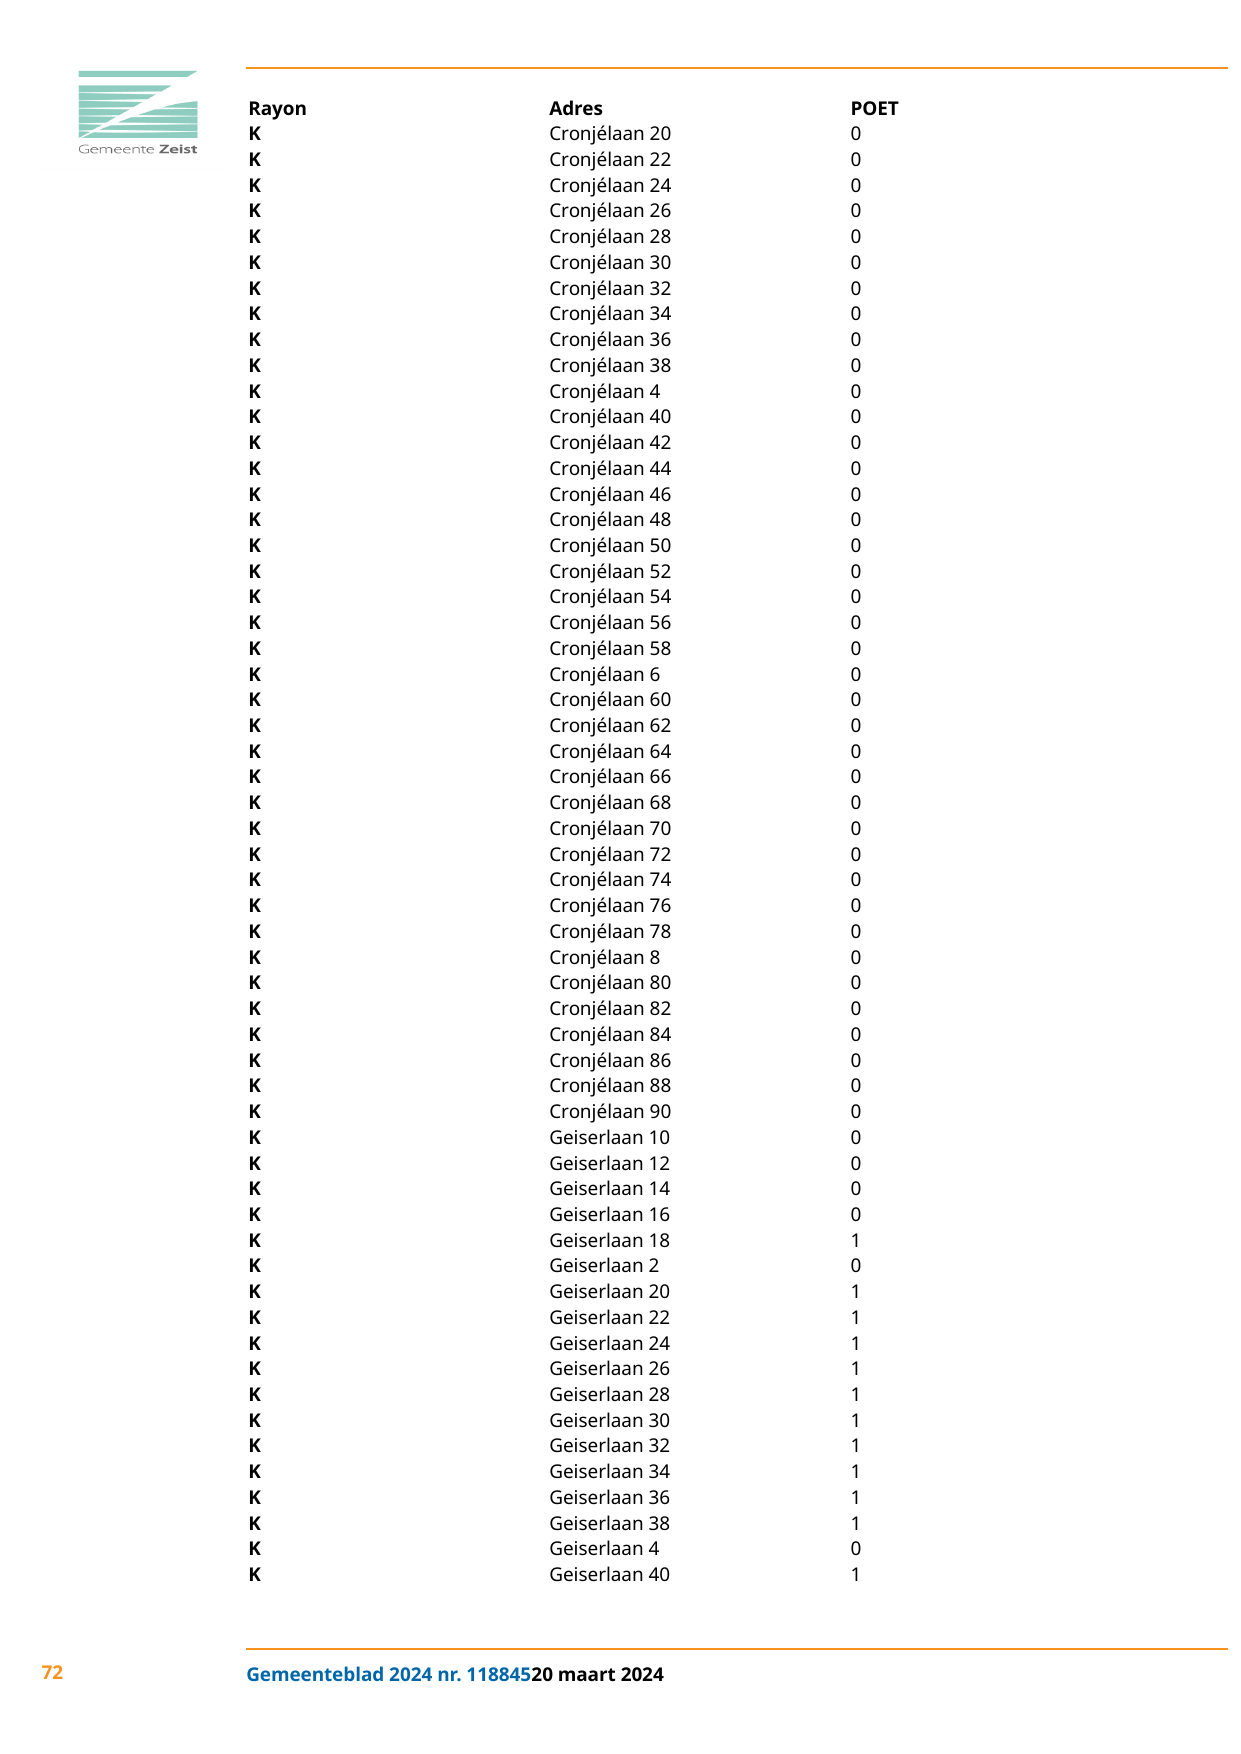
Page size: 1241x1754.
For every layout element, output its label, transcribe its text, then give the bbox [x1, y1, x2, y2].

table_cell K [248, 378, 549, 403]
table_cell Geiserlaan 12 [549, 1150, 850, 1175]
table_cell Geiserlaan 24 [549, 1330, 850, 1356]
table_cell K [248, 609, 549, 635]
table_cell K [248, 1407, 549, 1433]
table_cell 0 [850, 687, 1152, 712]
table_cell K [248, 224, 549, 249]
table_cell Geiserlaan 30 [549, 1407, 850, 1433]
table_cell Cronjélaan 72 [549, 841, 850, 867]
table_cell K [248, 1381, 549, 1407]
table_cell K [248, 1433, 549, 1458]
table_cell Cronjélaan 4 [549, 378, 850, 403]
table_cell Cronjélaan 76 [549, 893, 850, 918]
table_cell Geiserlaan 16 [549, 1201, 850, 1227]
table_cell Cronjélaan 20 [549, 121, 850, 146]
table_cell K [248, 1510, 549, 1536]
table_cell Cronjélaan 38 [549, 352, 850, 378]
table_cell 0 [850, 1098, 1152, 1124]
table_cell Cronjélaan 70 [549, 815, 850, 841]
table_cell 0 [850, 558, 1152, 584]
table_cell 0 [850, 455, 1152, 481]
table_cell K [248, 687, 549, 712]
table_cell 1 [850, 1484, 1152, 1510]
table_cell 0 [850, 944, 1152, 969]
table_cell K [248, 712, 549, 738]
table_cell 0 [850, 1021, 1152, 1047]
picture [41, 47, 231, 172]
table_cell Geiserlaan 38 [549, 1510, 850, 1536]
table_cell Geiserlaan 28 [549, 1381, 850, 1407]
table_cell K [248, 1098, 549, 1124]
table_cell Cronjélaan 36 [549, 326, 850, 352]
table_cell 0 [850, 995, 1152, 1021]
table_cell K [248, 404, 549, 429]
table_cell Cronjélaan 66 [549, 764, 850, 789]
table_cell 0 [850, 532, 1152, 558]
table_cell 1 [850, 1330, 1152, 1356]
table_cell K [248, 790, 549, 815]
table_cell Cronjélaan 44 [549, 455, 850, 481]
table_cell 0 [850, 146, 1152, 172]
table_cell K [248, 841, 549, 867]
table_cell K [248, 455, 549, 481]
table_cell Cronjélaan 8 [549, 944, 850, 969]
table_cell Cronjélaan 80 [549, 970, 850, 995]
table_cell K [248, 326, 549, 352]
table_cell Cronjélaan 32 [549, 275, 850, 301]
table_cell K [248, 1561, 549, 1587]
table_cell K [248, 918, 549, 944]
table_cell K [248, 1330, 549, 1356]
table_cell K [248, 275, 549, 301]
table_cell K [248, 1278, 549, 1304]
table_cell K [248, 1484, 549, 1510]
table_cell Geiserlaan 4 [549, 1536, 850, 1561]
table_cell Cronjélaan 6 [549, 661, 850, 687]
table_cell Geiserlaan 32 [549, 1433, 850, 1458]
table_cell Cronjélaan 62 [549, 712, 850, 738]
table_cell K [248, 249, 549, 275]
table_cell 0 [850, 1124, 1152, 1150]
table_cell Cronjélaan 64 [549, 738, 850, 764]
table_cell K [248, 1073, 549, 1098]
table_cell Geiserlaan 18 [549, 1227, 850, 1253]
table_cell Cronjélaan 40 [549, 404, 850, 429]
table_cell 0 [850, 764, 1152, 789]
table_cell 0 [850, 893, 1152, 918]
table_header Rayon [248, 95, 549, 121]
table_cell Cronjélaan 58 [549, 635, 850, 661]
table_cell 0 [850, 1047, 1152, 1072]
table_cell 0 [850, 481, 1152, 506]
table_cell 1 [850, 1407, 1152, 1433]
table_cell K [248, 506, 549, 532]
table_cell Cronjélaan 26 [549, 198, 850, 223]
table_cell 0 [850, 172, 1152, 198]
table_cell 0 [850, 712, 1152, 738]
table_cell K [248, 661, 549, 687]
table_cell 0 [850, 815, 1152, 841]
table_cell Geiserlaan 26 [549, 1356, 850, 1381]
table_cell Geiserlaan 14 [549, 1175, 850, 1201]
table_cell 0 [850, 224, 1152, 249]
table_cell 1 [850, 1304, 1152, 1330]
table_header POET [850, 95, 1152, 121]
table_cell 0 [850, 918, 1152, 944]
table_cell 0 [850, 1536, 1152, 1561]
table_cell Geiserlaan 2 [549, 1253, 850, 1278]
table_cell 0 [850, 584, 1152, 609]
table_cell 1 [850, 1356, 1152, 1381]
table_cell 0 [850, 970, 1152, 995]
table_cell K [248, 301, 549, 326]
table_cell 0 [850, 661, 1152, 687]
table_cell Cronjélaan 28 [549, 224, 850, 249]
table_cell 0 [850, 198, 1152, 223]
table_cell Cronjélaan 74 [549, 867, 850, 892]
table_cell 0 [850, 1175, 1152, 1201]
table_cell 0 [850, 326, 1152, 352]
table_cell 0 [850, 1073, 1152, 1098]
table_cell 0 [850, 1201, 1152, 1227]
table_cell K [248, 584, 549, 609]
table_cell Cronjélaan 60 [549, 687, 850, 712]
table_cell 0 [850, 790, 1152, 815]
table_cell K [248, 121, 549, 146]
table_cell 0 [850, 867, 1152, 892]
table_cell Geiserlaan 22 [549, 1304, 850, 1330]
table_cell Cronjélaan 52 [549, 558, 850, 584]
table_cell 0 [850, 301, 1152, 326]
table_cell K [248, 558, 549, 584]
table_cell 0 [850, 738, 1152, 764]
table_cell 0 [850, 635, 1152, 661]
table_header Adres [549, 95, 850, 121]
table_cell K [248, 532, 549, 558]
table_cell K [248, 1124, 549, 1150]
table_cell K [248, 1175, 549, 1201]
table_cell K [248, 635, 549, 661]
table_cell 0 [850, 1253, 1152, 1278]
table_cell K [248, 1459, 549, 1484]
table_cell K [248, 429, 549, 455]
table_cell Cronjélaan 50 [549, 532, 850, 558]
table_cell K [248, 1021, 549, 1047]
table_cell Cronjélaan 56 [549, 609, 850, 635]
table_cell Cronjélaan 68 [549, 790, 850, 815]
table_cell Geiserlaan 34 [549, 1459, 850, 1484]
table_cell Cronjélaan 54 [549, 584, 850, 609]
table_cell 0 [850, 841, 1152, 867]
table_cell K [248, 764, 549, 789]
table_cell 0 [850, 1150, 1152, 1175]
table_cell K [248, 352, 549, 378]
table_cell 0 [850, 249, 1152, 275]
table_cell K [248, 1356, 549, 1381]
table_cell K [248, 1227, 549, 1253]
table_cell K [248, 146, 549, 172]
table_cell K [248, 815, 549, 841]
table_cell Cronjélaan 30 [549, 249, 850, 275]
table_cell K [248, 738, 549, 764]
table_cell K [248, 970, 549, 995]
table_cell 1 [850, 1381, 1152, 1407]
table_cell 0 [850, 275, 1152, 301]
table_cell K [248, 1201, 549, 1227]
table_cell K [248, 995, 549, 1021]
table_cell 0 [850, 378, 1152, 403]
table_cell K [248, 1150, 549, 1175]
table_cell 0 [850, 429, 1152, 455]
table_cell 1 [850, 1433, 1152, 1458]
table_cell 0 [850, 352, 1152, 378]
table_cell 0 [850, 506, 1152, 532]
table_cell Cronjélaan 88 [549, 1073, 850, 1098]
table_cell Cronjélaan 24 [549, 172, 850, 198]
table_cell Cronjélaan 42 [549, 429, 850, 455]
table_cell K [248, 944, 549, 969]
table_cell 0 [850, 404, 1152, 429]
table_cell K [248, 1304, 549, 1330]
table_cell K [248, 172, 549, 198]
table_cell 1 [850, 1227, 1152, 1253]
table_cell K [248, 867, 549, 892]
table_cell K [248, 893, 549, 918]
table_cell K [248, 1047, 549, 1072]
table_cell Geiserlaan 20 [549, 1278, 850, 1304]
table_cell Cronjélaan 86 [549, 1047, 850, 1072]
table_cell Cronjélaan 78 [549, 918, 850, 944]
table_cell K [248, 1536, 549, 1561]
table_cell 1 [850, 1278, 1152, 1304]
table_cell Geiserlaan 40 [549, 1561, 850, 1587]
table_cell 1 [850, 1510, 1152, 1536]
table_cell Geiserlaan 10 [549, 1124, 850, 1150]
table_cell Cronjélaan 34 [549, 301, 850, 326]
table_cell Cronjélaan 84 [549, 1021, 850, 1047]
table_cell 1 [850, 1459, 1152, 1484]
table_cell K [248, 481, 549, 506]
table_cell Geiserlaan 36 [549, 1484, 850, 1510]
table_cell Cronjélaan 46 [549, 481, 850, 506]
table_cell Cronjélaan 48 [549, 506, 850, 532]
table_cell Cronjélaan 22 [549, 146, 850, 172]
table_cell Cronjélaan 82 [549, 995, 850, 1021]
table_cell K [248, 198, 549, 223]
table_cell Cronjélaan 90 [549, 1098, 850, 1124]
table_cell 1 [850, 1561, 1152, 1587]
table_cell 0 [850, 121, 1152, 146]
table_cell 0 [850, 609, 1152, 635]
table_cell K [248, 1253, 549, 1278]
